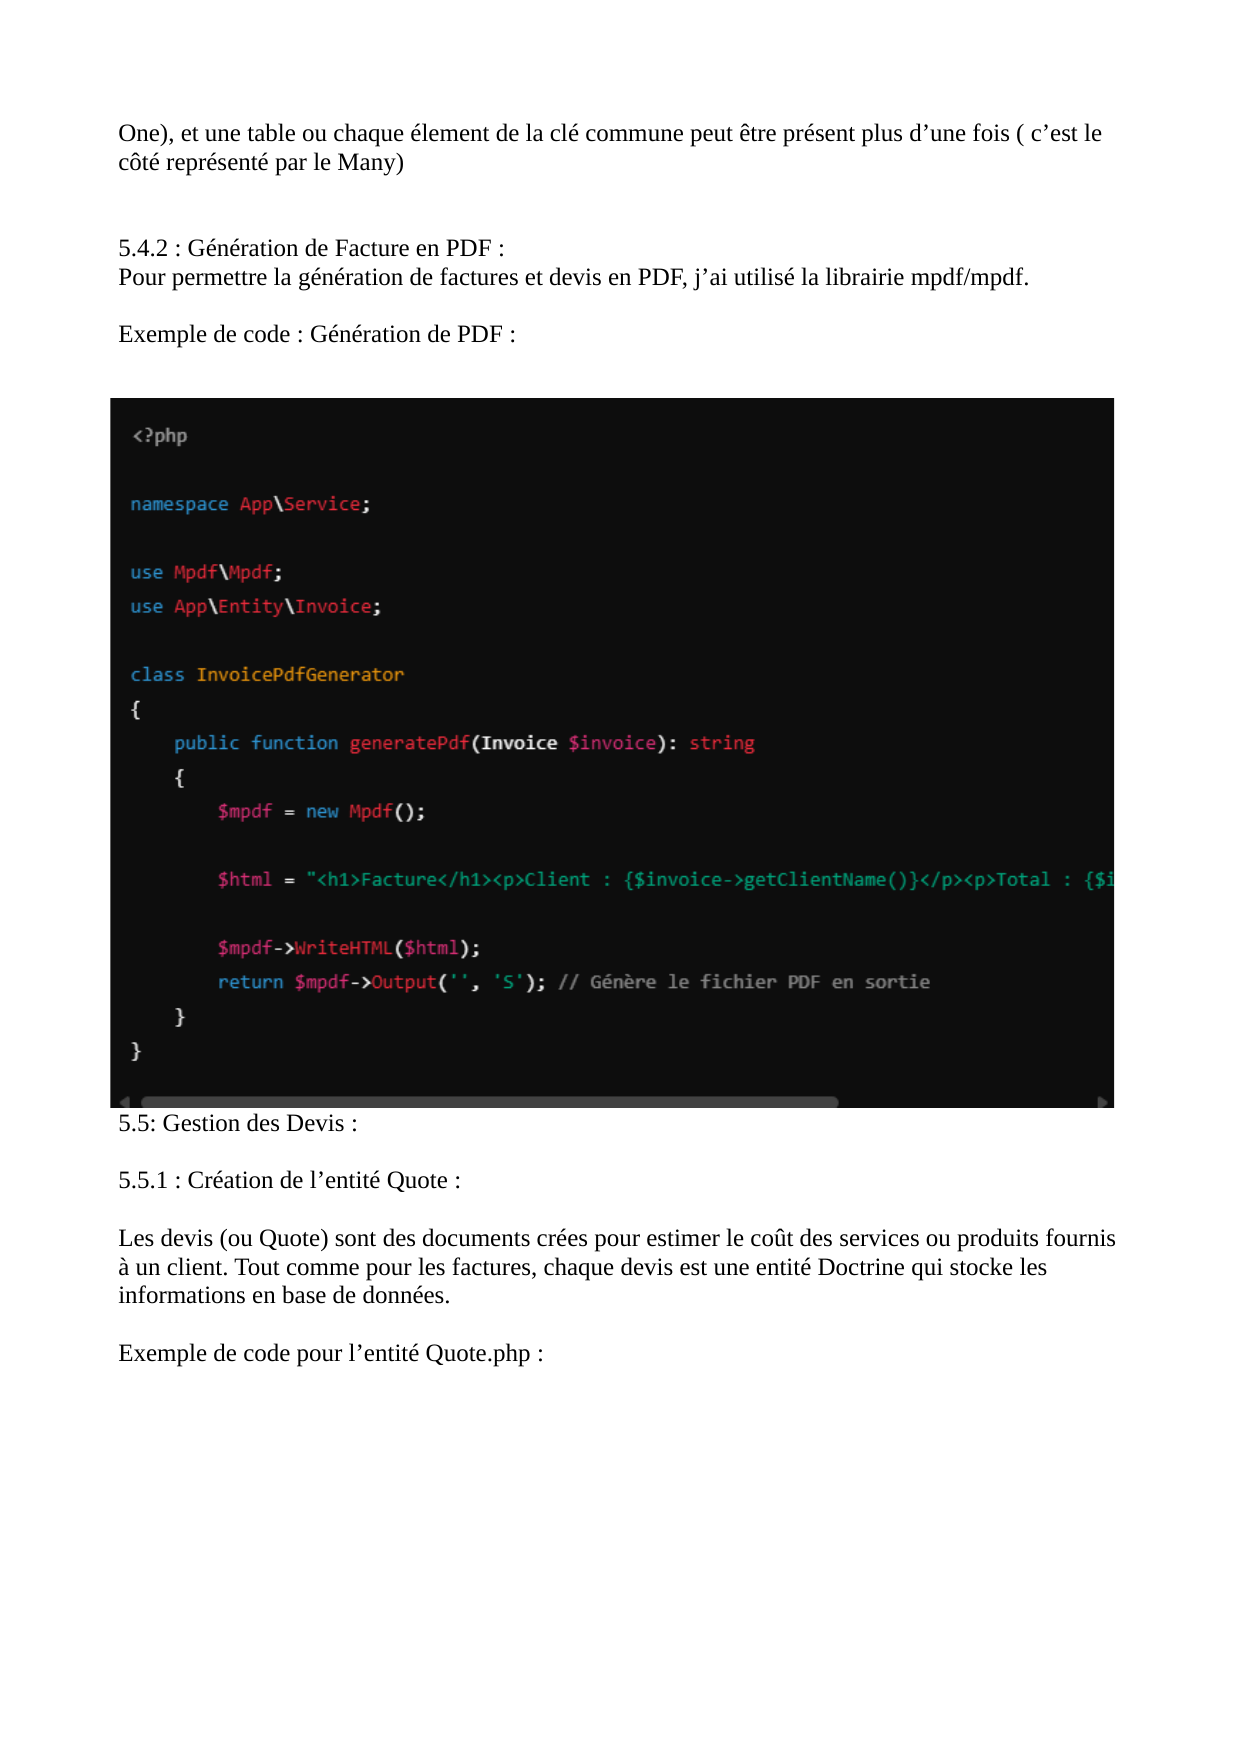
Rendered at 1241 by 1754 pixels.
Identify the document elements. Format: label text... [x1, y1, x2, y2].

text Exemple de code pour l’entité Quote.php : [118, 1338, 1122, 1367]
text One), et une table ou chaque élement de la clé commune peut être présent plus d’une fois ( c’est le côté représenté par le Many) [118, 118, 1122, 176]
text Exemple de code : Génération de PDF : [118, 291, 1122, 348]
text Pour permettre la génération de factures et devis en PDF, j’ai utilisé la librairie mpdf/mpdf. [118, 262, 1122, 291]
text 5.5: Gestion des Devis : [118, 867, 1122, 1137]
text 5.5.1 : Création de l’entité Quote : [118, 1166, 1122, 1194]
picture [110, 398, 1115, 1108]
text 5.4.2 : Génération de Facture en PDF : [118, 233, 1122, 262]
text Les devis (ou Quote) sont des documents crées pour estimer le coût des services ou produits fournis à un client. Tout comme pour les factures, chaque devis est une entité Doctrine qui stocke les informations en base de données. [118, 1223, 1122, 1309]
